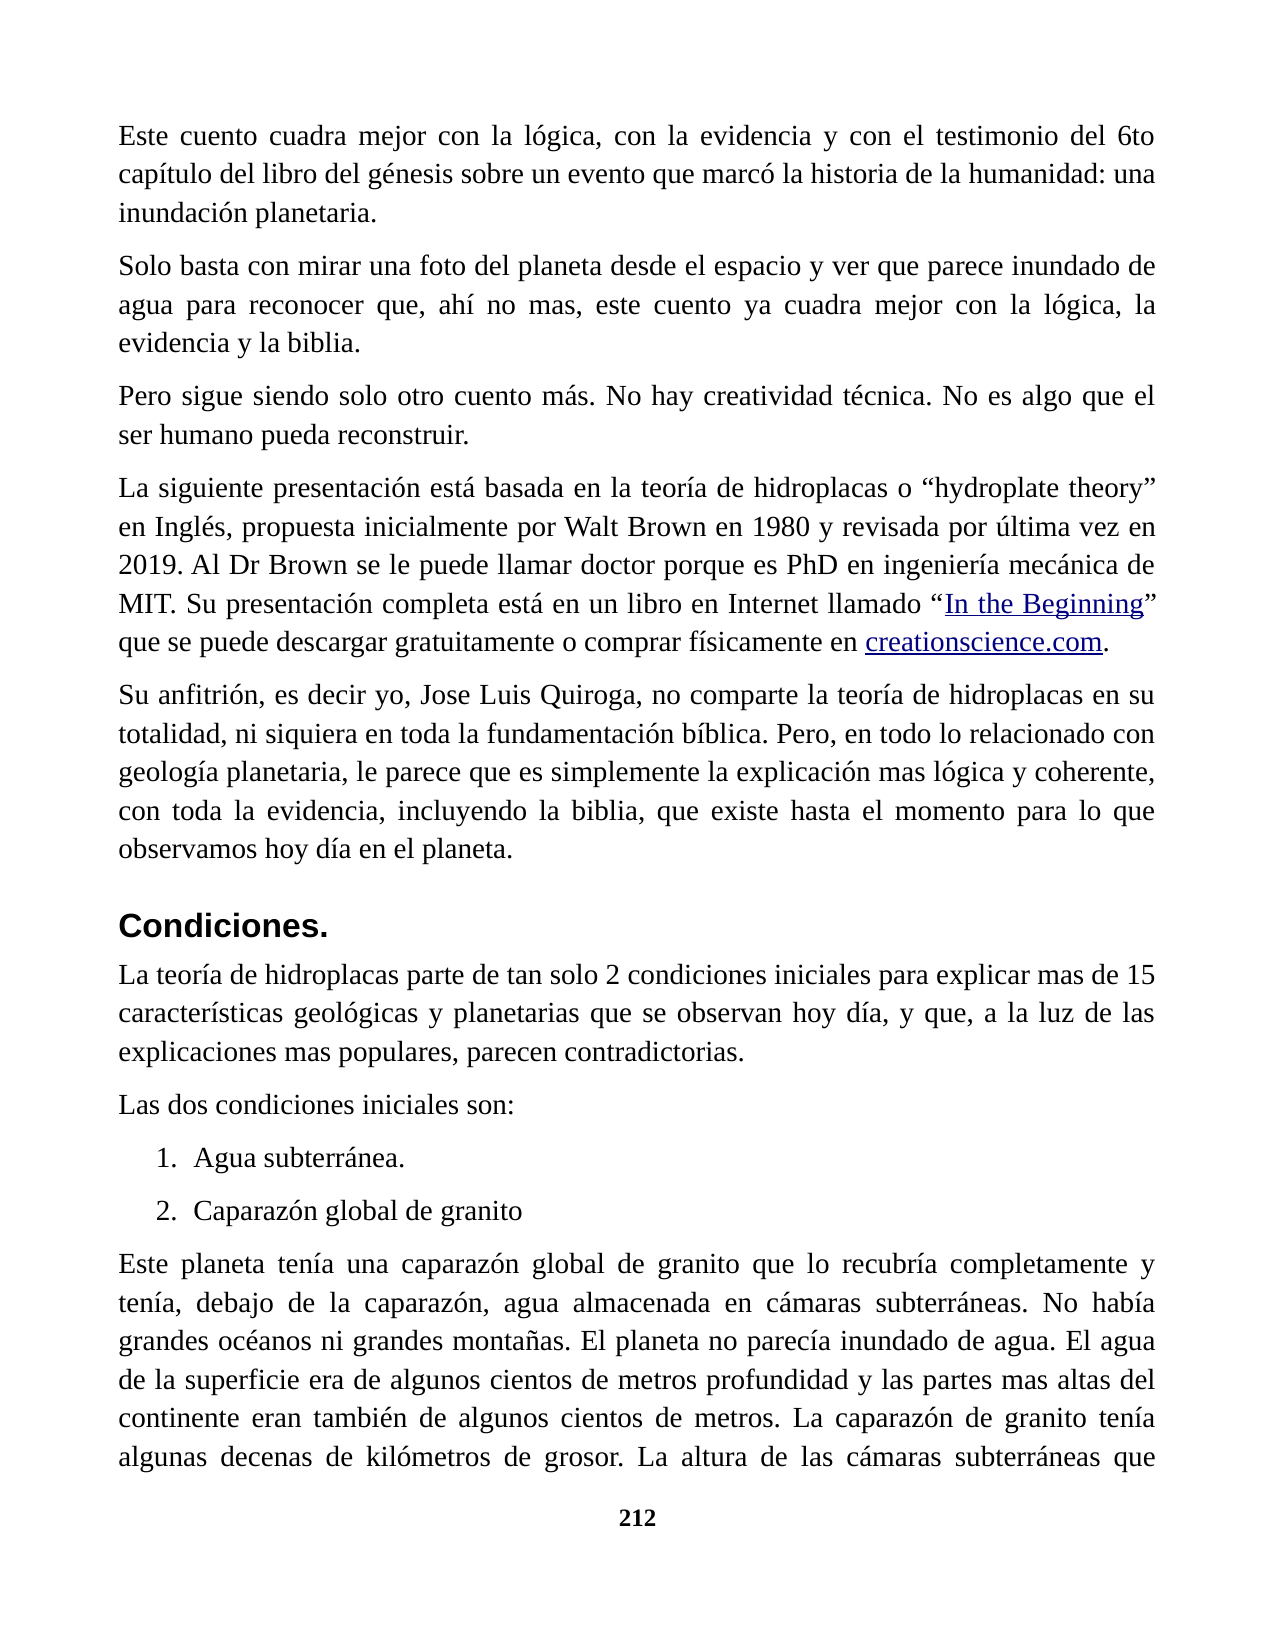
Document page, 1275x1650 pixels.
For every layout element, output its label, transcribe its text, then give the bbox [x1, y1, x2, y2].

list Caparazón global de granito [156, 1193, 1157, 1227]
text Su anfitrión, es decir yo, Jose Luis Quiroga, no comparte la teoría de hidroplacas en su totalidad, ni siquiera en toda la fundamentación bíblica. Pero, en todo lo relacionado con geología planetaria, le parece que es simplemente la explicación mas lógica y coherente, con toda la evidencia, incluyendo la biblia, que existe hasta el momento para lo que observamos hoy día en el planeta. [118, 677, 1157, 865]
text Solo basta con mirar una foto del planeta desde el espacio y ver que parece inundado de agua para reconocer que, ahí no mas, este cuento ya cuadra mejor con la lógica, la evidencia y la biblia. [118, 248, 1157, 359]
text Este cuento cuadra mejor con la lógica, con la evidencia y con el testimonio del 6to capítulo del libro del génesis sobre un evento que marcó la historia de la humanidad: una inundación planetaria. [118, 118, 1157, 229]
text Pero sigue siendo solo otro cuento más. No hay creatividad técnica. No es algo que el ser humano pueda reconstruir. [118, 378, 1157, 451]
text Este planeta tenía una caparazón global de granito que lo recubría completamente y tenía, debajo de la caparazón, agua almacenada en cámaras subterráneas. No había grandes océanos ni grandes montañas. El planeta no parecía inundado de agua. El agua de la superficie era de algunos cientos de metros profundidad y las partes mas altas del continente eran también de algunos cientos de metros. La caparazón de granito tenía algunas decenas de kilómetros de grosor. La altura de las cámaras subterráneas que [118, 1246, 1157, 1473]
text Las dos condiciones iniciales son: [118, 1087, 1157, 1121]
list Agua subterránea. [156, 1140, 1157, 1174]
text La teoría de hidroplacas parte de tan solo 2 condiciones iniciales para explicar mas de 15 características geológicas y planetarias que se observan hoy día, y que, a la luz de las explicaciones mas populares, parecen contradictorias. [118, 957, 1157, 1067]
subtitle Condiciones. [118, 906, 1157, 944]
text La siguiente presentación está basada en la teoría de hidroplacas o “hydroplate theory” en Inglés, propuesta inicialmente por Walt Brown en 1980 y revisada por última vez en 2019. Al Dr Brown se le puede llamar doctor porque es PhD en ingeniería mecánica de MIT. Su presentación completa está en un libro en Internet llamado “In the Beginning” que se puede descargar gratuitamente o comprar físicamente en creationscience.com. [118, 470, 1157, 658]
